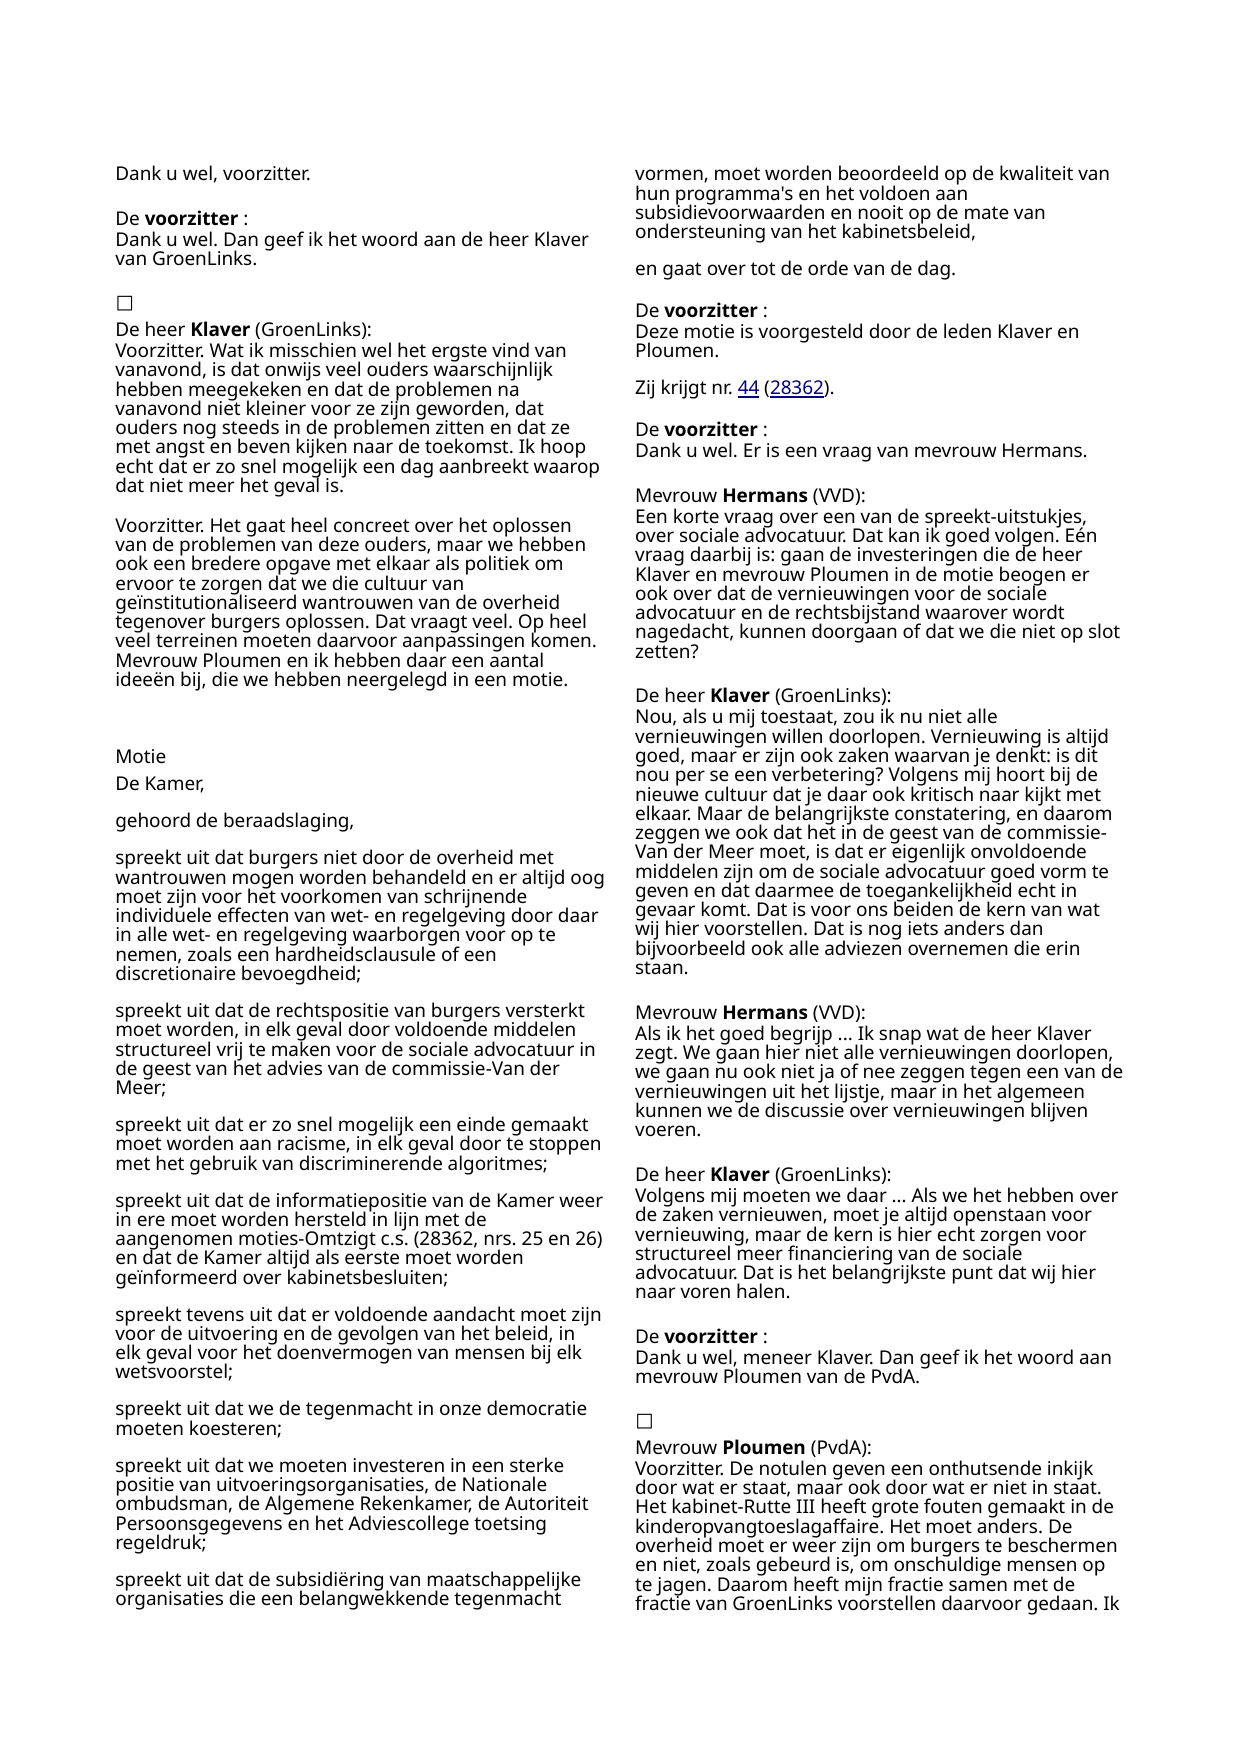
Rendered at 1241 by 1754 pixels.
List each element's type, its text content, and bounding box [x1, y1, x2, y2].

text spreekt uit dat we de tegenmacht in onze democratie moeten koesteren; [115, 1400, 605, 1439]
text Voorzitter. Wat ik misschien wel het ergste vind van vanavond, is dat onwijs veel ouders waarschijnlijk hebben meegekeken en dat de problemen na vanavond niet kleiner voor ze zijn geworden, dat ouders nog steeds in de problemen zitten en dat ze met angst en beven kijken naar de toekomst. Ik hoop echt dat er zo snel mogelijk een dag aanbreekt waarop dat niet meer het geval is. [115, 342, 605, 496]
text spreekt uit dat de informatiepositie van de Kamer weer in ere moet worden hersteld in lijn met de aangenomen moties-Omtzigt c.s. (28362, nrs. 25 en 26) en dat de Kamer altijd als eerste moet worden geïnformeerd over kabinetsbesluiten; [115, 1192, 605, 1288]
text De heer Klaver (GroenLinks): [115, 316, 605, 342]
text De voorzitter : [635, 416, 1125, 442]
text Zij krijgt nr. 44 (28362). [635, 379, 1125, 398]
text Deze motie is voorgesteld door de leden Klaver en Ploumen. [635, 323, 1125, 361]
text Als ik het goed begrijp ... Ik snap wat de heer Klaver zegt. We gaan hier niet alle vernieuwingen doorlopen, we gaan nu ook niet ja of nee zeggen tegen een van de vernieuwingen uit het lijstje, maar in het algemeen kunnen we de discussie over vernieuwingen blijven voeren. [635, 1025, 1125, 1140]
text Dank u wel, voorzitter. [115, 165, 605, 184]
text vormen, moet worden beoordeeld op de kwaliteit van hun programma's en het voldoen aan subsidievoorwaarden en nooit op de mate van ondersteuning van het kabinetsbeleid, [635, 165, 1125, 242]
text spreekt uit dat we moeten investeren in een sterke positie van uitvoeringsorganisaties, de Nationale ombudsman, de Algemene Rekenkamer, de Autoriteit Persoonsgegevens en het Adviescollege toetsing regeldruk; [115, 1457, 605, 1553]
text Voorzitter. Het gaat heel concreet over het oplossen van de problemen van deze ouders, maar we hebben ook een bredere opgave met elkaar als politiek om ervoor te zorgen dat we die cultuur van geïnstitutionaliseerd wantrouwen van de overheid tegenover burgers oplossen. Dat vraagt veel. Op heel veel terreinen moeten daarvoor aanpassingen komen. Mevrouw Ploumen en ik hebben daar een aantal ideeën bij, die we hebben neergelegd in een motie. [115, 517, 605, 690]
text Motie [115, 744, 605, 769]
text De voorzitter : [635, 297, 1125, 323]
text spreekt uit dat burgers niet door de overheid met wantrouwen mogen worden behandeld en er altijd oog moet zijn voor het voorkomen van schrijnende individuele effecten van wet- en regelgeving door daar in alle wet- en regelgeving waarborgen voor op te nemen, zoals een hardheidsclausule of een discretionaire bevoegdheid; [115, 849, 605, 984]
text Dank u wel, meneer Klaver. Dan geef ik het woord aan mevrouw Ploumen van de PvdA. [635, 1349, 1125, 1388]
text spreekt tevens uit dat er voldoende aandacht moet zijn voor de uitvoering en de gevolgen van het beleid, in elk geval voor het doenvermogen van mensen bij elk wetsvoorstel; [115, 1306, 605, 1383]
text ⬜ [635, 1408, 1125, 1434]
text Voorzitter. De notulen geven een onthutsende inkijk door wat er staat, maar ook door wat er niet in staat. Het kabinet-Rutte III heeft grote fouten gemaakt in de kinderopvangtoeslagaffaire. Het moet anders. De overheid moet er weer zijn om burgers te beschermen en niet, zoals gebeurd is, om onschuldige mensen op te jagen. Daarom heeft mijn fractie samen met de fractie van GroenLinks voorstellen daarvoor gedaan. Ik [635, 1460, 1125, 1614]
text ⬜ [115, 291, 605, 316]
text Mevrouw Hermans (VVD): [635, 999, 1125, 1025]
text Dank u wel. Er is een vraag van mevrouw Hermans. [635, 442, 1125, 461]
text Mevrouw Ploumen (PvdA): [635, 1434, 1125, 1460]
text en gaat over tot de orde van de dag. [635, 260, 1125, 279]
text spreekt uit dat er zo snel mogelijk een einde gemaakt moet worden aan racisme, in elk geval door te stoppen met het gebruik van discriminerende algoritmes; [115, 1116, 605, 1174]
text spreekt uit dat de rechtspositie van burgers versterkt moet worden, in elk geval door voldoende middelen structureel vrij te maken voor de sociale advocatuur in de geest van het advies van de commissie-Van der Meer; [115, 1002, 605, 1098]
text De heer Klaver (GroenLinks): [635, 683, 1125, 708]
text Mevrouw Hermans (VVD): [635, 482, 1125, 508]
text spreekt uit dat de subsidiëring van maatschappelijke organisaties die een belangwekkende tegenmacht [115, 1571, 605, 1609]
text De voorzitter : [115, 205, 605, 231]
text Nou, als u mij toestaat, zou ik nu niet alle vernieuwingen willen doorlopen. Vernieuwing is altijd goed, maar er zijn ook zaken waarvan je denkt: is dit nou per se een verbetering? Volgens mij hoort bij de nieuwe cultuur dat je daar ook kritisch naar kijkt met elkaar. Maar de belangrijkste constatering, en daarom zeggen we ook dat het in de geest van de commissie-Van der Meer moet, is dat er eigenlijk onvoldoende middelen zijn om de sociale advocatuur goed vorm te geven en dat daarmee de toegankelijkheid echt in gevaar komt. Dat is voor ons beiden de kern van wat wij hier voorstellen. Dat is nog iets anders dan bijvoorbeeld ook alle adviezen overnemen die erin staan. [635, 708, 1125, 978]
text gehoord de beraadslaging, [115, 812, 605, 832]
text Dank u wel. Dan geef ik het woord aan de heer Klaver van GroenLinks. [115, 231, 605, 270]
text De voorzitter : [635, 1323, 1125, 1349]
text Een korte vraag over een van de spreekt-uitstukjes, over sociale advocatuur. Dat kan ik goed volgen. Eén vraag daarbij is: gaan de investeringen die de heer Klaver en mevrouw Ploumen in de motie beogen er ook over dat de vernieuwingen voor de sociale advocatuur en de rechtsbijstand waarover wordt nagedacht, kunnen doorgaan of dat we die niet op slot zetten? [635, 508, 1125, 662]
text Volgens mij moeten we daar … Als we het hebben over de zaken vernieuwen, moet je altijd openstaan voor vernieuwing, maar de kern is hier echt zorgen voor structureel meer financiering van de sociale advocatuur. Dat is het belangrijkste punt dat wij hier naar voren halen. [635, 1187, 1125, 1303]
text De Kamer, [115, 775, 605, 795]
text De heer Klaver (GroenLinks): [635, 1161, 1125, 1187]
